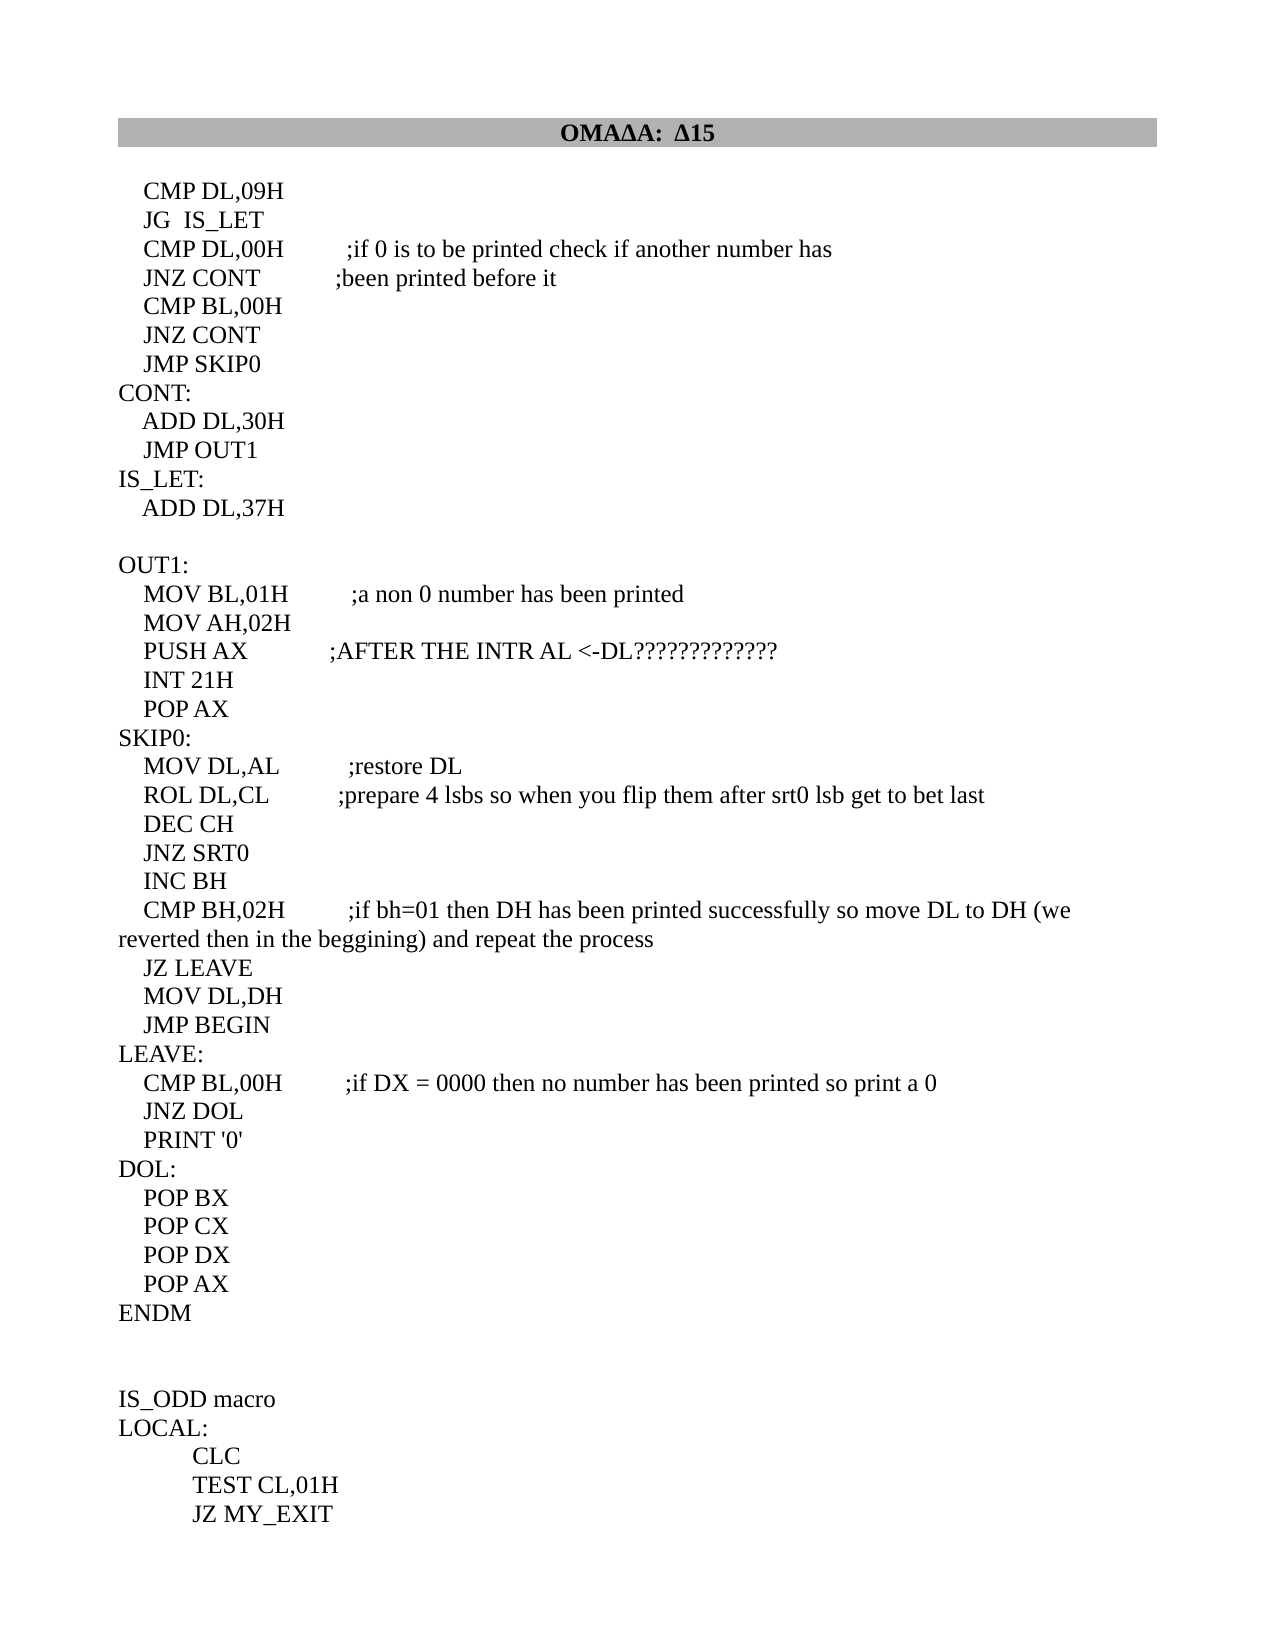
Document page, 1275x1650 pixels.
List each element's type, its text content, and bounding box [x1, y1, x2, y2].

text CMP BL,00H [118, 291, 1157, 320]
text IS_ODD macro [118, 1384, 1157, 1413]
text SKIP0: [118, 723, 1157, 751]
text JZ MY_EXIT [118, 1499, 1157, 1528]
text POP AX [118, 1269, 1157, 1298]
text TEST CL,01H [118, 1470, 1157, 1499]
text JNZ CONT ;been printed before it [118, 263, 1157, 291]
text LEAVE: [118, 1039, 1157, 1068]
text IS_LET: [118, 464, 1157, 493]
text INC BH [118, 866, 1157, 895]
text DOL: [118, 1154, 1157, 1183]
text CLC [118, 1441, 1157, 1470]
text MOV BL,01H ;a non 0 number has been printed [118, 579, 1157, 608]
text ADD DL,30H [118, 406, 1157, 435]
text POP CX [118, 1211, 1157, 1240]
text OUT1: [118, 550, 1157, 579]
text LOCAL: [118, 1413, 1157, 1441]
text CONT: [118, 378, 1157, 406]
text POP AX [118, 694, 1157, 723]
text PUSH AX ;AFTER THE INTR AL <-DL????????????? [118, 636, 1157, 665]
text JMP SKIP0 [118, 349, 1157, 378]
text CMP BL,00H ;if DX = 0000 then no number has been printed so print a 0 [118, 1068, 1157, 1096]
text JZ LEAVE [118, 953, 1157, 981]
text ENDM [118, 1298, 1157, 1326]
text CMP DL,00H ;if 0 is to be printed check if another number has [118, 234, 1157, 263]
text CMP DL,09H [118, 176, 1157, 205]
text JNZ CONT [118, 320, 1157, 349]
text CMP BH,02H ;if bh=01 then DH has been printed successfully so move DL to DH (we reverted then in the beggining) and repeat the process [118, 895, 1157, 953]
text PRINT '0' [118, 1125, 1157, 1154]
text JNZ DOL [118, 1096, 1157, 1125]
text POP DX [118, 1240, 1157, 1269]
text MOV AH,02H [118, 608, 1157, 636]
text INT 21H [118, 665, 1157, 694]
text JMP OUT1 [118, 435, 1157, 464]
text MOV DL,AL ;restore DL [118, 751, 1157, 780]
text ADD DL,37H [118, 493, 1157, 521]
text POP BX [118, 1183, 1157, 1211]
text ROL DL,CL ;prepare 4 lsbs so when you flip them after srt0 lsb get to bet last [118, 780, 1157, 809]
text JG IS_LET [118, 205, 1157, 234]
text MOV DL,DH [118, 981, 1157, 1010]
text DEC CH [118, 809, 1157, 838]
text JNZ SRT0 [118, 838, 1157, 866]
text JMP BEGIN [118, 1010, 1157, 1039]
